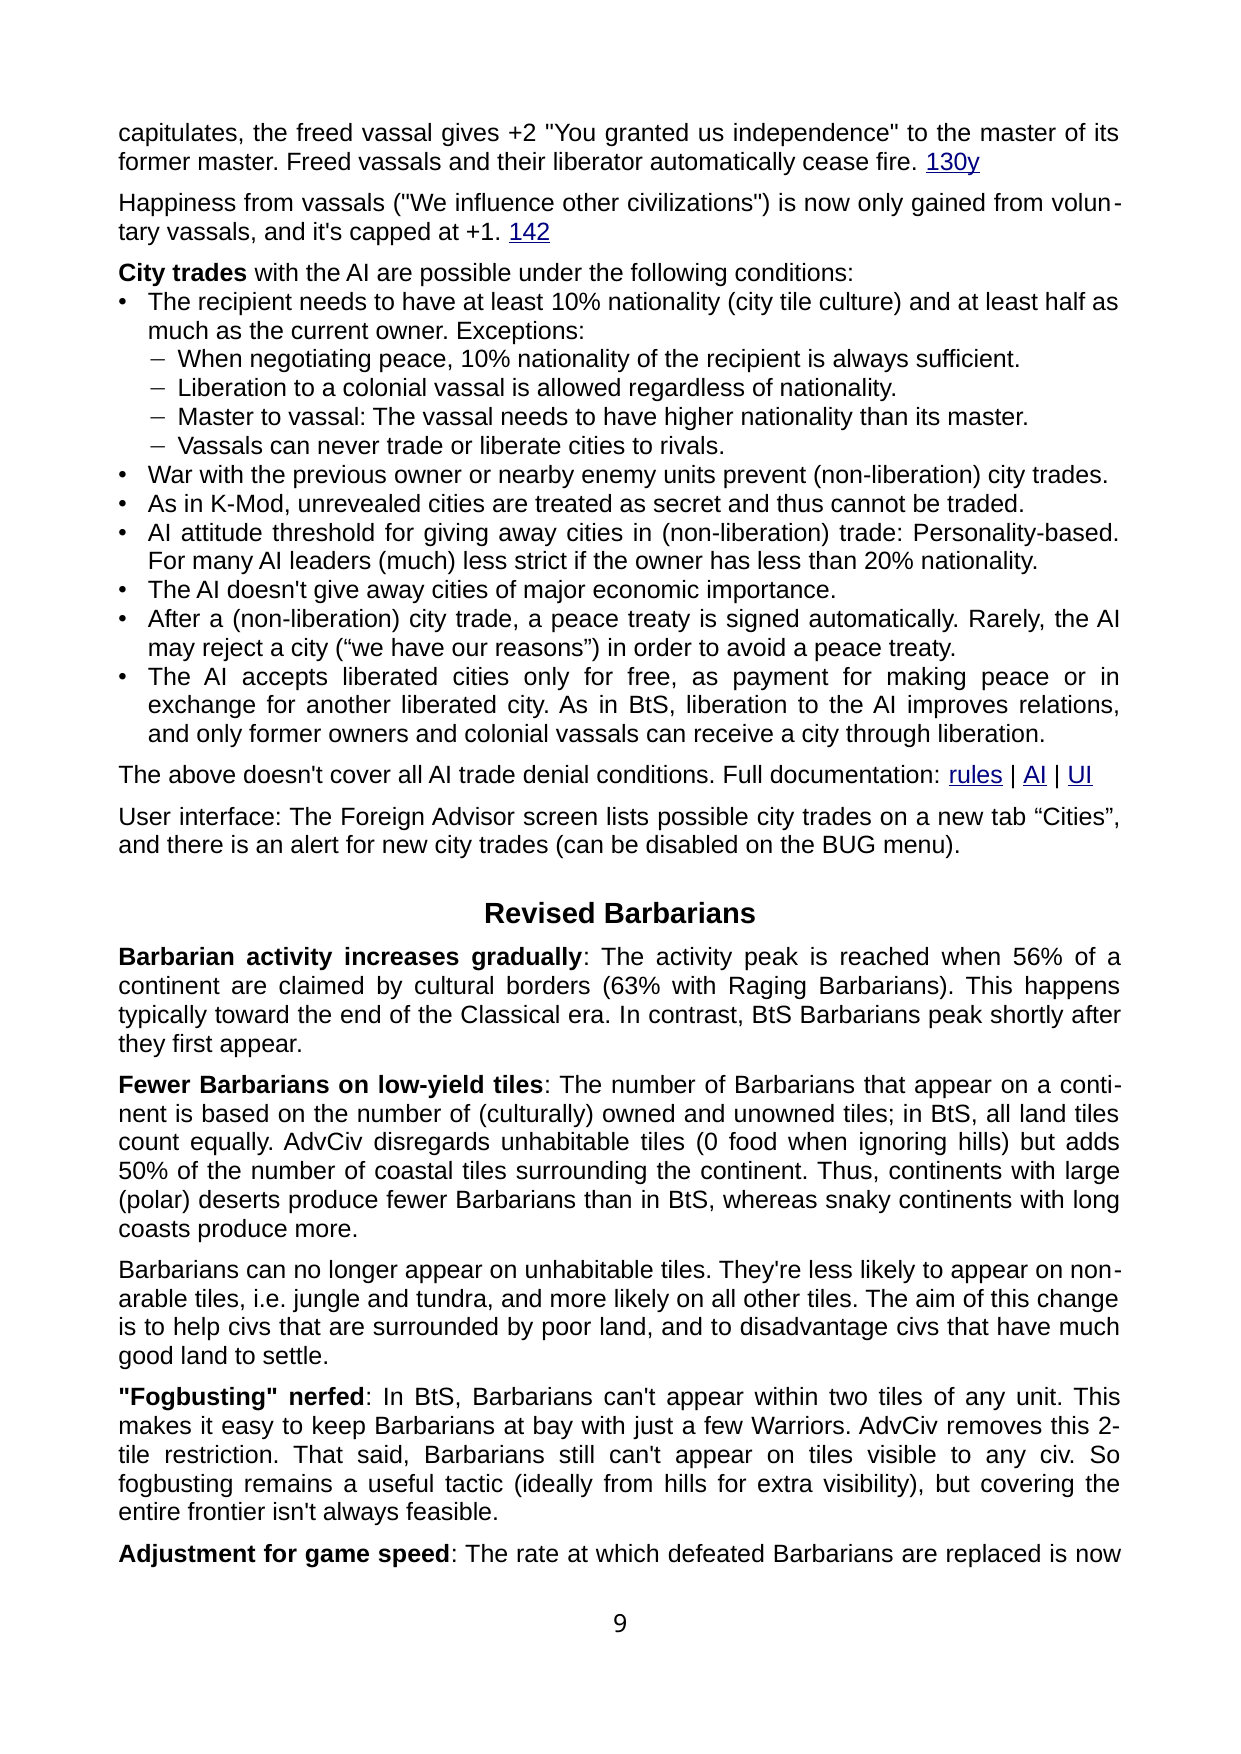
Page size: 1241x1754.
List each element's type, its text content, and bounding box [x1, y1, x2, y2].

text Barbarians can no longer appear on unhabitable tiles. They're less likely to appear on non­arable tiles, i.e. jungle and tundra, and more likely on all other tiles. The aim of this change is to help civs that are surrounded by poor land, and to disadvantage civs that have much good land to settle. [118, 1255, 1122, 1370]
list When negotiating peace, 10% nationality of the recipient is always sufficient. [148, 344, 1122, 373]
list AI attitude threshold for giving away cities in (non-liberation) trade: Personality-based. For many AI leaders (much) less strict if the owner has less than 20% nationality. [118, 517, 1122, 575]
text Fewer Barbarians on low-yield tiles: The number of Barbarians that appear on a conti­nent is based on the number of (culturally) owned and unowned tiles; in BtS, all land tiles count equally. AdvCiv disregards unhabitable tiles (0 food when ignoring hills) but adds 50% of the number of coastal tiles surrounding the continent. Thus, continents with large (polar) deserts produce fewer Barbarians than in BtS, whereas snaky continents with long coasts produce more. [118, 1070, 1122, 1242]
list The AI doesn't give away cities of major economic importance. [118, 575, 1122, 604]
list After a (non-liberation) city trade, a peace treaty is signed automatically. Rarely, the AI may reject a city (“we have our reasons”) in order to avoid a peace treaty. [118, 604, 1122, 662]
list War with the previous owner or nearby enemy units prevent (non-liberation) city trades. [118, 460, 1122, 489]
list Vassals can never trade or liberate cities to rivals. [148, 431, 1122, 460]
text Happiness from vassals ("We influence other civilizations") is now only gained from volun­tary vassals, and it's capped at +1. 142 [118, 188, 1122, 246]
list Master to vassal: The vassal needs to have higher nationality than its master. [148, 402, 1122, 431]
list The recipient needs to have at least 10% nationality (city tile culture) and at least half as much as the current owner. Exceptions: [118, 287, 1122, 344]
text capitulates, the freed vassal gives +2 "You granted us independence" to the master of its former master. Freed vassals and their liberator automatically cease fire. 130y [118, 118, 1122, 176]
subtitle Revised Barbarians [118, 896, 1122, 930]
text Adjustment for game speed: The rate at which defeated Barbarians are replaced is now [118, 1539, 1122, 1567]
text The above doesn't cover all AI trade denial conditions. Full documentation: rules | AI | UI [118, 760, 1122, 789]
text User interface: The Foreign Advisor screen lists possible city trades on a new tab “Cities”, and there is an alert for new city trades (can be disabled on the BUG menu). [118, 801, 1122, 859]
list The AI accepts liberated cities only for free, as payment for making peace or in exchange for another liberated city. As in BtS, liberation to the AI improves relations, and only former owners and colonial vassals can receive a city through liberation. [118, 662, 1122, 748]
list Liberation to a colonial vassal is allowed regardless of nationality. [148, 373, 1122, 402]
text "Fogbusting" nerfed: In BtS, Barbarians can't appear within two tiles of any unit. This makes it easy to keep Barbarians at bay with just a few Warriors. AdvCiv removes this 2-tile restriction. That said, Barbarians still can't appear on tiles visible to any civ. So fogbusting remains a useful tactic (ideally from hills for extra visibility), but covering the entire frontier isn't always feasible. [118, 1382, 1122, 1526]
list As in K-Mod, unrevealed cities are treated as secret and thus cannot be traded. [118, 489, 1122, 517]
text City trades with the AI are possible under the following conditions: [118, 258, 1122, 287]
text Barbarian activity increases gradually: The activity peak is reached when 56% of a continent are claimed by cultural borders (63% with Raging Barbarians). This happens typically toward the end of the Classical era. In contrast, BtS Barbarians peak shortly after they first appear. [118, 942, 1122, 1057]
